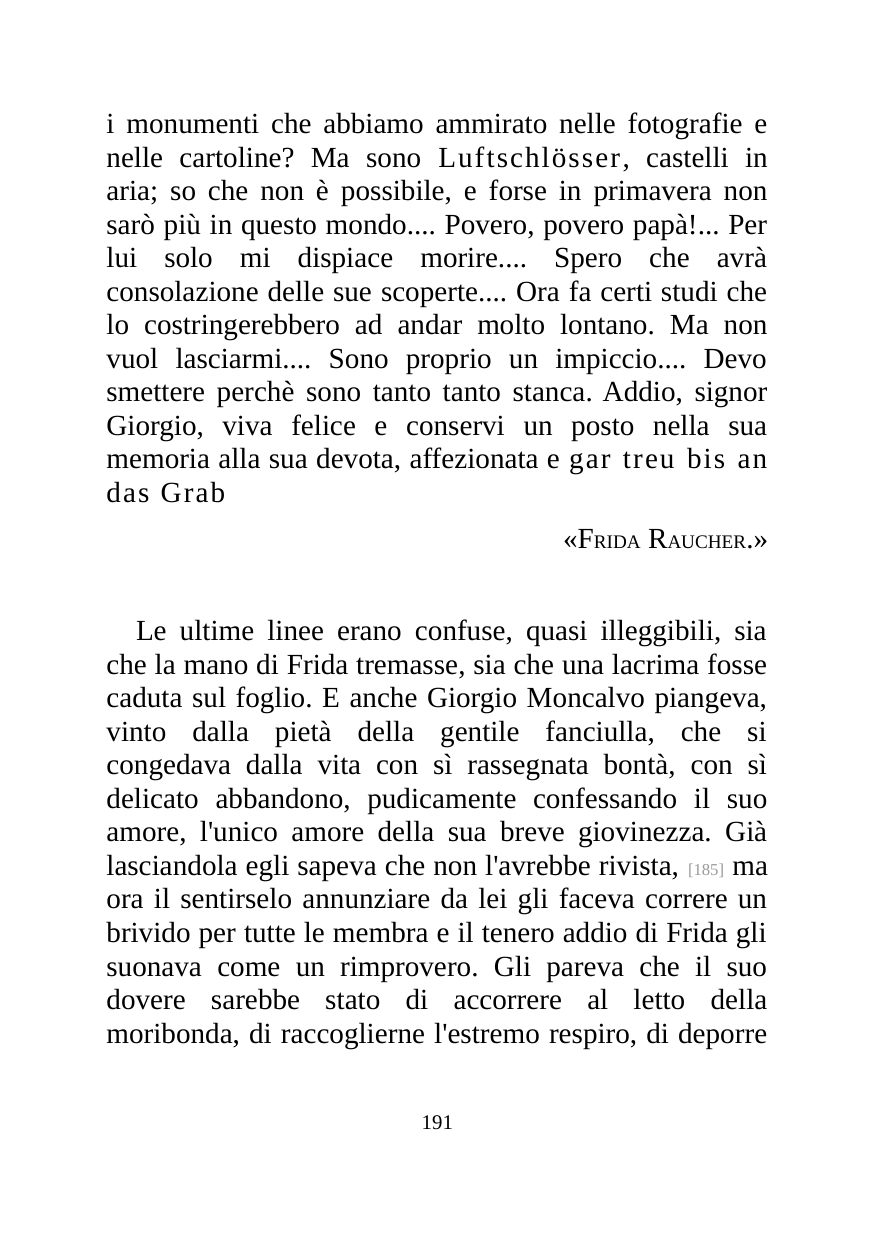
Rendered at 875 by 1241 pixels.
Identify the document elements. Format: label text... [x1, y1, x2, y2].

text i monumenti che abbiamo ammirato nelle fotografie e nelle cartoline? Ma sono Luftschlösser, castelli in aria; so che non è possibile, e forse in primavera non sarò più in questo mondo.... Povero, povero papà!... Per lui solo mi dispiace morire.... Spero che avrà consolazione delle sue scoperte.... Ora fa certi studi che lo costringerebbero ad andar molto lontano. Ma non vuol lasciarmi.... Sono proprio un impiccio.... Devo smettere perchè sono tanto tanto stanca. Addio, signor Giorgio, viva felice e conservi un posto nella sua memoria alla sua devota, affezionata e gar treu bis an das Grab [106, 106, 768, 509]
text Le ultime linee erano confuse, quasi illeggibili, sia che la mano di Frida tremasse, sia che una lacrima fosse caduta sul foglio. E anche Giorgio Moncalvo piangeva, vinto dalla pietà della gentile fanciulla, che si congedava dalla vita con sì rassegnata bontà, con sì delicato abbandono, pudicamente confessando il suo amore, l'unico amore della sua breve giovinezza. Già lasciandola egli sapeva che non l'avrebbe rivista, [185] ma ora il sentirselo annunziare da lei gli faceva correre un brivido per tutte le membra e il tenero addio di Frida gli suonava come un rimprovero. Gli pareva che il suo dovere sarebbe stato di accorrere al letto della moribonda, di raccoglierne l'estremo respiro, di deporre [106, 613, 768, 1049]
text «Frida Raucher.» [106, 521, 768, 555]
